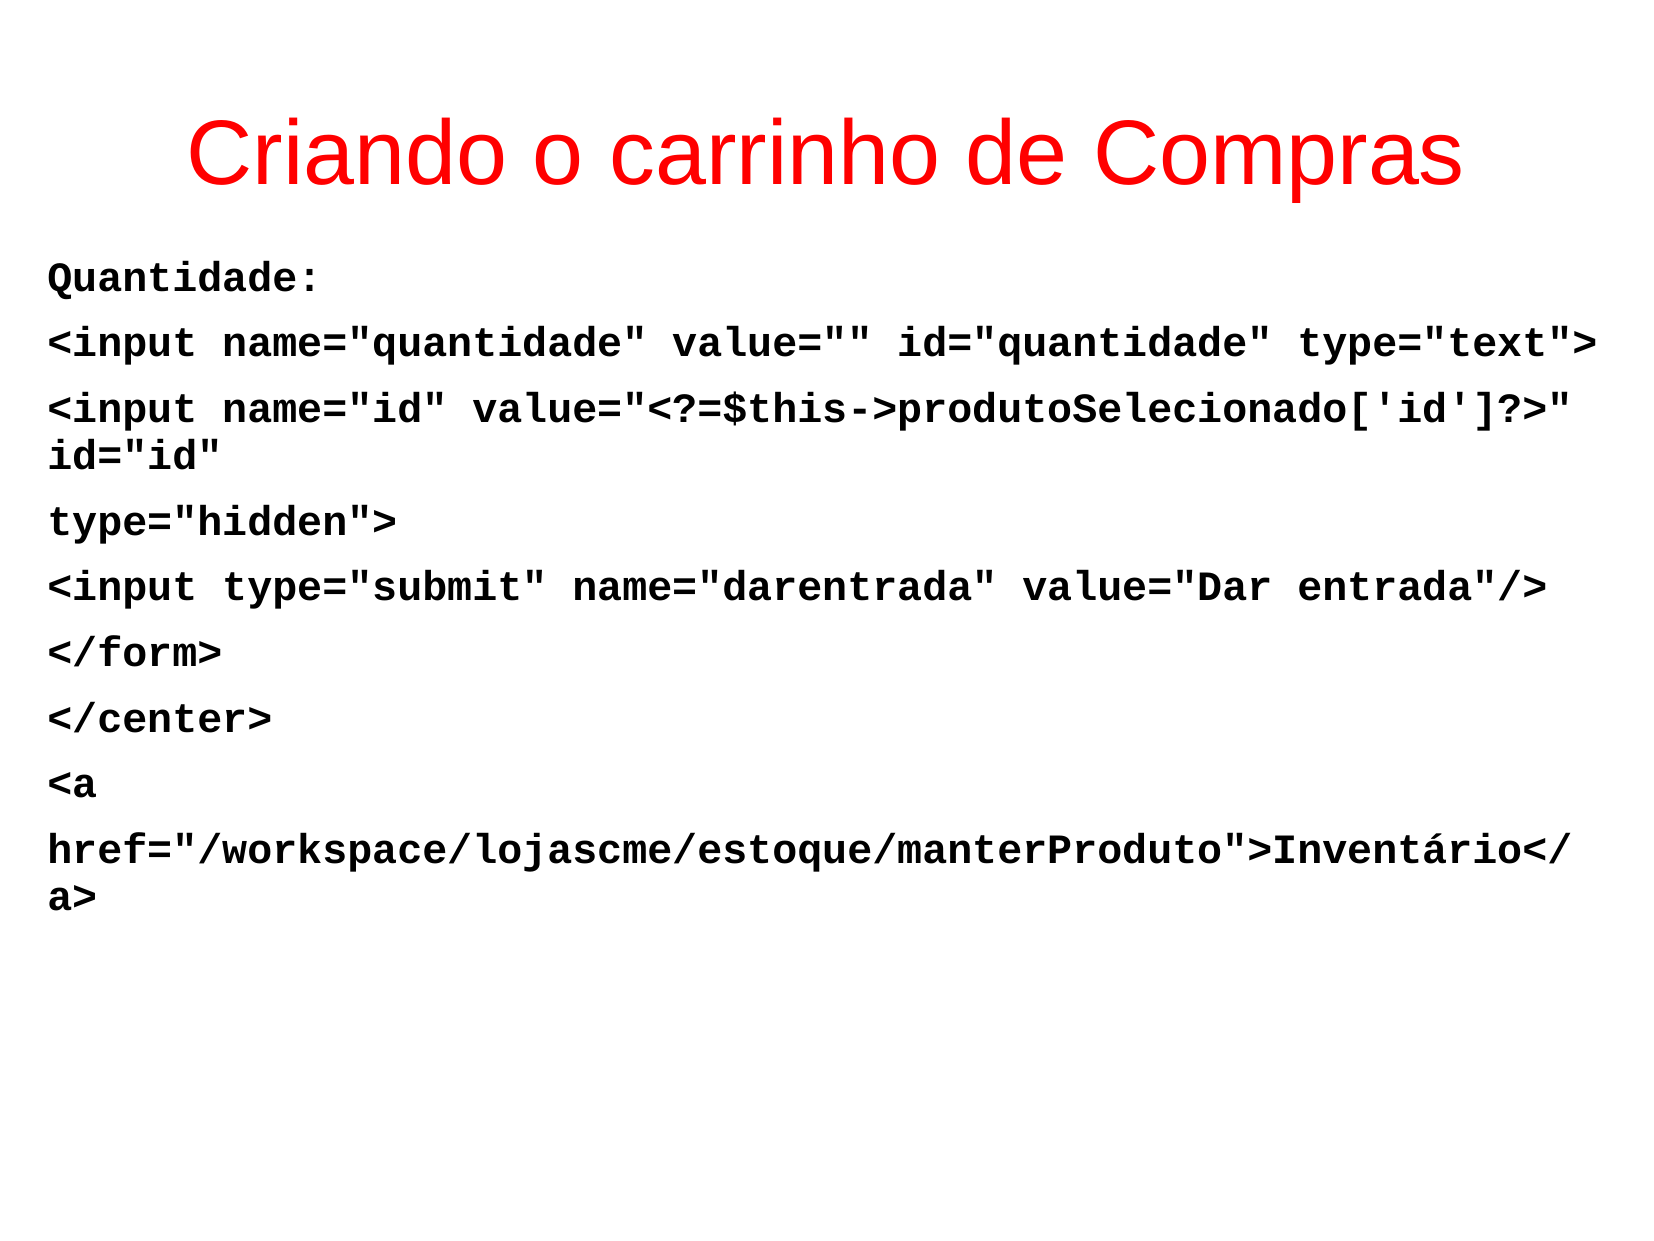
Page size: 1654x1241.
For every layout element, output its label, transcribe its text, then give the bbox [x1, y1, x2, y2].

list Quantidade: <input name="quantidade" value="" id="quantidade" type="text"> <input name="id" value="<?=$this->produtoSelecionado['id']?>" id="id" type="hidden"> <input type="submit" name="darentrada" value="Dar entrada"/> </form> </center> <a href="/workspace/lojascme/estoque/manterProduto">Inventário</a> [47, 256, 1607, 1229]
title Criando o carrinho de Compras [82, 49, 1571, 256]
